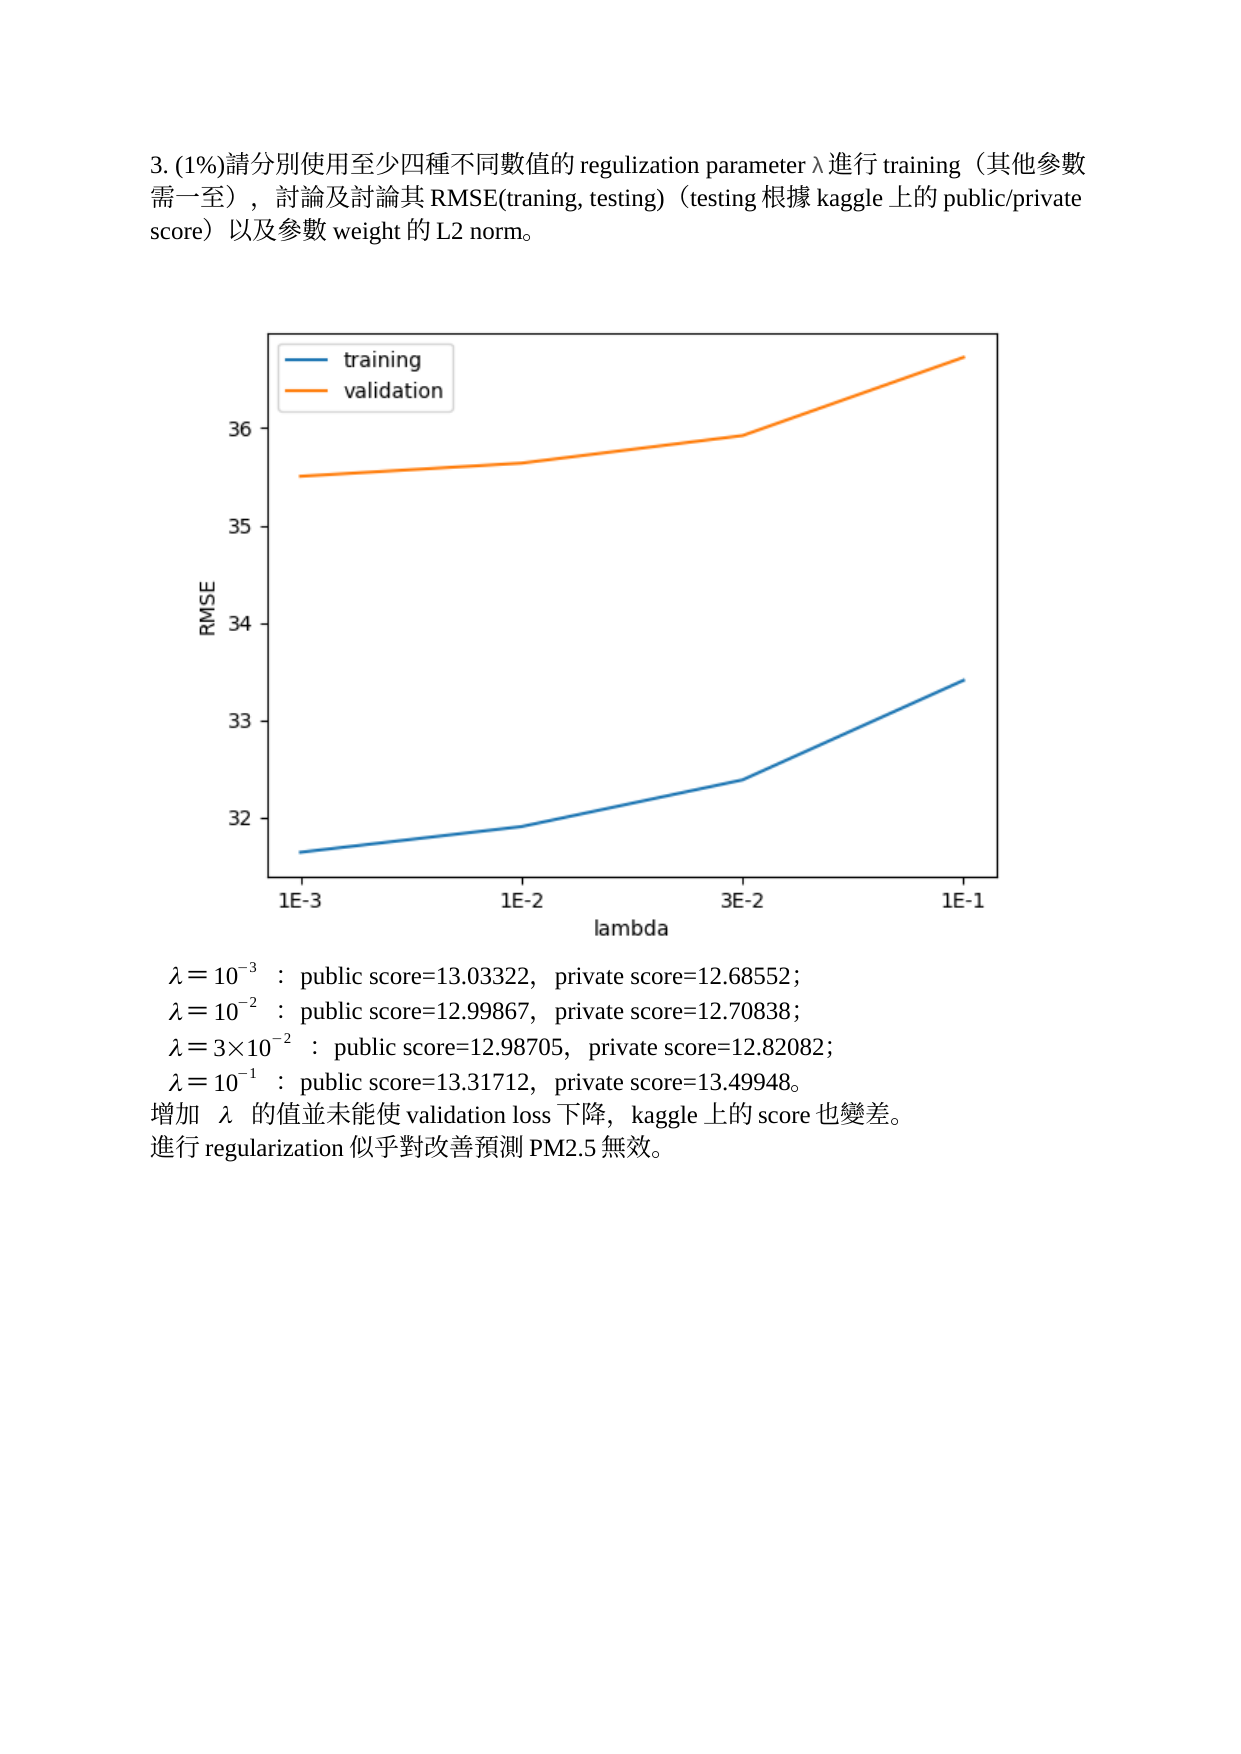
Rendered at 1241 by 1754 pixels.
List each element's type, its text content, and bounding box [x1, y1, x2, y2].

text ：public score=13.03322，private score=12.68552； [150, 955, 1090, 990]
text 3. (1%)請分別使用至少四種不同數值的regulization parameter λ進行training（其他參數需一至），討論及討論其RMSE(traning, testing)（testing根據kaggle上的public/private [150, 150, 1090, 212]
text score）以及參數weight的L2 norm。 [150, 216, 1090, 245]
text 增加的值並未能使validation loss下降，kaggle上的score也變差。 [150, 1101, 1090, 1129]
text 進行regularization似乎對改善預測PM2.5無效。 [150, 1133, 1090, 1162]
text ：public score=13.31712，private score=13.49948。 [150, 1065, 1090, 1096]
picture [150, 249, 1091, 955]
text ：public score=12.98705，private score=12.82082； [150, 1029, 1090, 1061]
text ：public score=12.99867，private score=12.70838； [150, 994, 1090, 1025]
